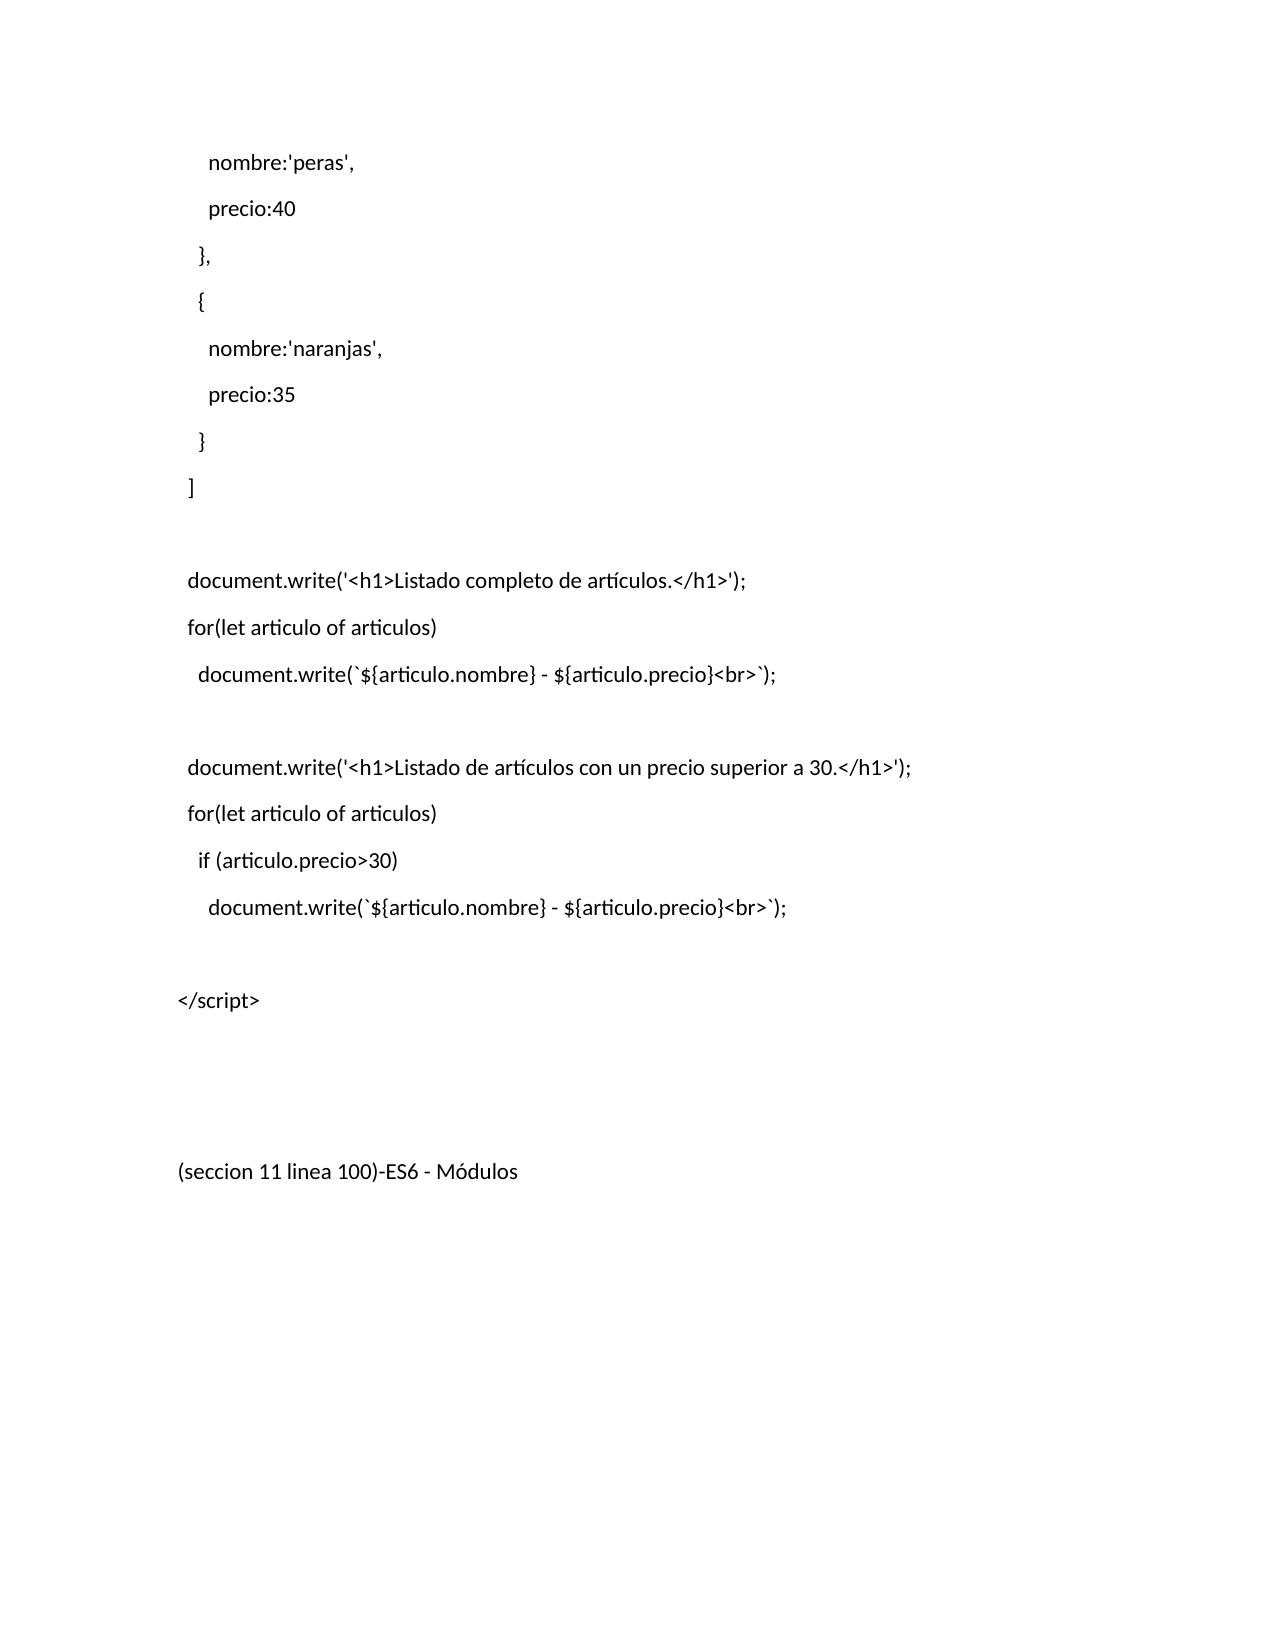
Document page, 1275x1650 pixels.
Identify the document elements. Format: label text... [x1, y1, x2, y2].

text { [177, 287, 1098, 315]
text nombre:'naranjas', [177, 334, 1098, 362]
text document.write(`${articulo.nombre} - ${articulo.precio}<br>`); [177, 660, 1098, 688]
text (seccion 11 linea 100)-ES6 - Módulos [177, 1157, 1098, 1185]
text precio:35 [177, 380, 1098, 408]
text for(let articulo of articulos) [177, 799, 1098, 827]
text }, [177, 241, 1098, 269]
text precio:40 [177, 194, 1098, 222]
text for(let articulo of articulos) [177, 613, 1098, 641]
text if (articulo.precio>30) [177, 846, 1098, 874]
text } [177, 427, 1098, 455]
text ] [177, 473, 1098, 502]
text document.write('<h1>Listado de artículos con un precio superior a 30.</h1>'); [177, 753, 1098, 781]
text document.write('<h1>Listado completo de artículos.</h1>'); [177, 567, 1098, 595]
text </script> [177, 986, 1098, 1014]
text nombre:'peras', [177, 148, 1098, 176]
text document.write(`${articulo.nombre} - ${articulo.precio}<br>`); [177, 893, 1098, 921]
